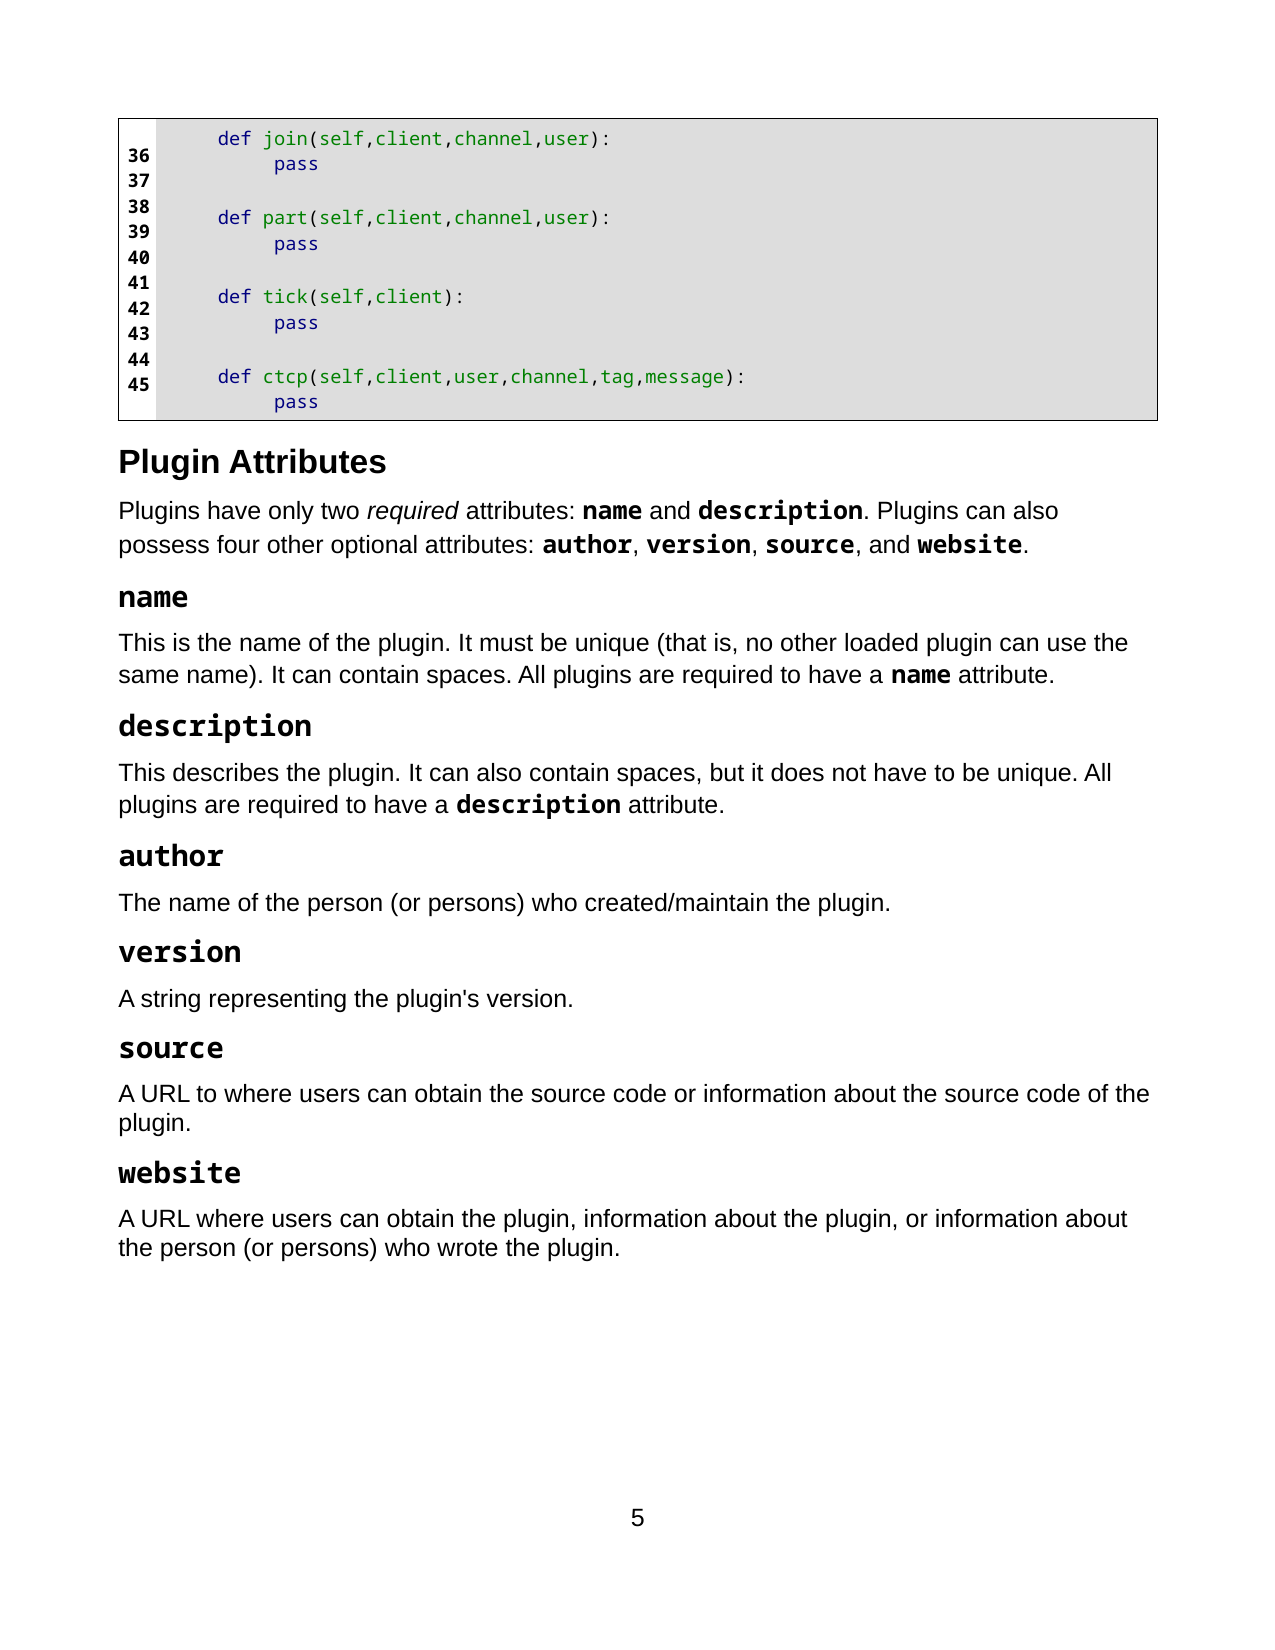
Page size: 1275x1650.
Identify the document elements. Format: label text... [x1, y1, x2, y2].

subtitle source [118, 1027, 1157, 1067]
subtitle author [118, 835, 1157, 875]
subtitle Plugin Attributes [118, 442, 1157, 480]
table_header 36 37 38 39 40 41 42 43 44 45 [119, 119, 156, 420]
text A string representing the plugin's version. [118, 984, 1157, 1012]
table_header def join(self,client,channel,user): pass def part(self,client,channel,user): pass def tick(self,client): pass def ctcp(self,client,user,channel,tag,message): pass [156, 119, 1157, 420]
subtitle description [118, 705, 1157, 745]
subtitle website [118, 1152, 1157, 1192]
text A URL to where users can obtain the source code or information about the source code of the plugin. [118, 1079, 1157, 1137]
subtitle version [118, 931, 1157, 971]
text This is the name of the plugin. It must be unique (that is, no other loaded plugin can use the same name). It can contain spaces. All plugins are required to have a name attribute. [118, 628, 1157, 691]
text This describes the plugin. It can also contain spaces, but it does not have to be unique. All plugins are required to have a description attribute. [118, 758, 1157, 821]
text Plugins have only two required attributes: name and description. Plugins can also possess four other optional attributes: author, version, source, and website. [118, 493, 1157, 561]
subtitle name [118, 576, 1157, 616]
text A URL where users can obtain the plugin, information about the plugin, or information about the person (or persons) who wrote the plugin. [118, 1204, 1157, 1262]
text The name of the person (or persons) who created/maintain the plugin. [118, 888, 1157, 917]
